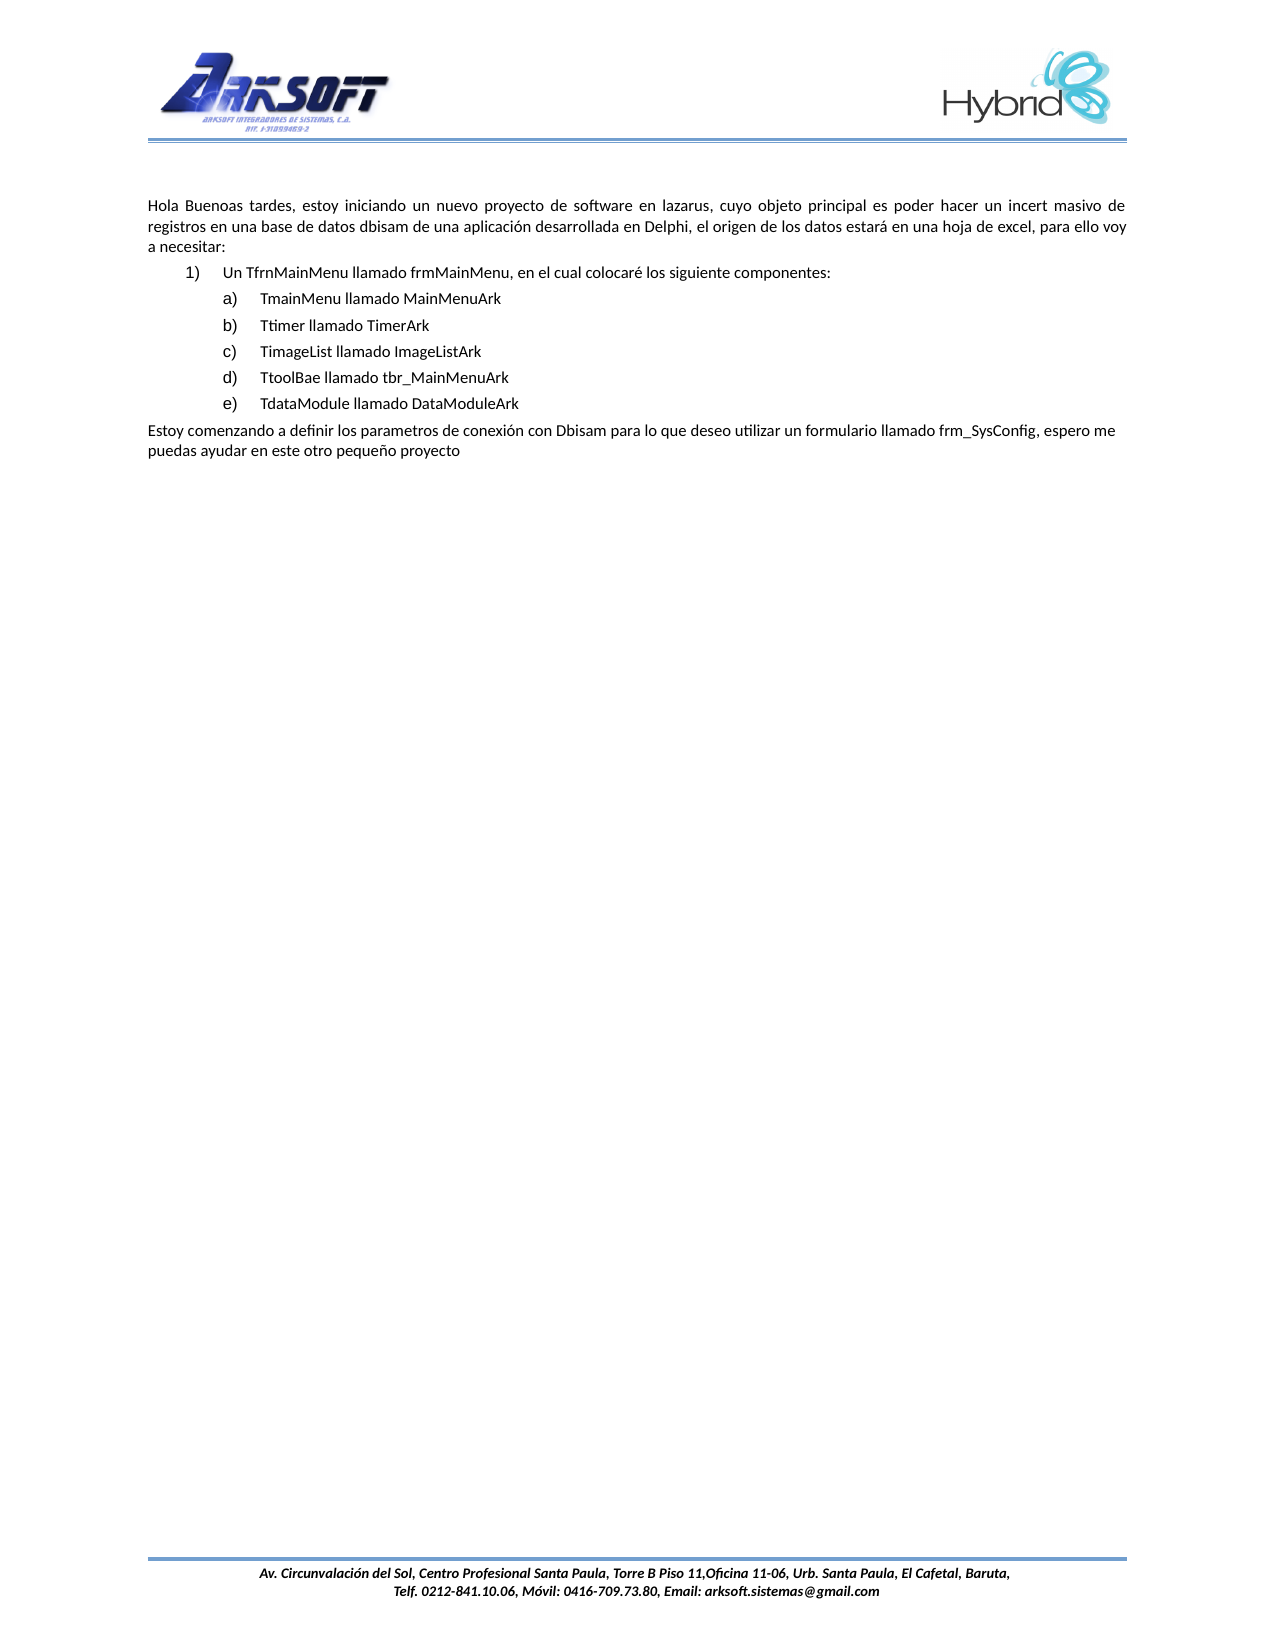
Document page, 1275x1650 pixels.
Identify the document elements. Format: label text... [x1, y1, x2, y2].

text Hola Buenoas tardes, estoy iniciando un nuevo proyecto de software en lazarus, cuyo objeto principal es poder hacer un incert masivo de registros en una base de datos dbisam de una aplicación desarrollada en Delphi, el origen de los datos estará en una hoja de excel, para ello voy a necesitar: [148, 196, 1127, 256]
text Estoy comenzando a definir los parametros de conexión con Dbisam para lo que deseo utilizar un formulario llamado frm_SysConfig, espero me puedas ayudar en este otro pequeño proyecto [148, 420, 1127, 461]
picture [940, 48, 1113, 133]
list TimageList llamado ImageListArk [223, 341, 1127, 361]
list TdataModule llamado DataModuleArk [223, 394, 1127, 414]
list TtoolBae llamado tbr_MainMenuArk [223, 367, 1127, 388]
list Ttimer llamado TimerArk [223, 315, 1127, 335]
picture [156, 48, 401, 135]
list TmainMenu llamado MainMenuArk [223, 289, 1127, 309]
list Un TfrnMainMenu llamado frmMainMenu, en el cual colocaré los siguiente componentes: [185, 262, 1127, 283]
